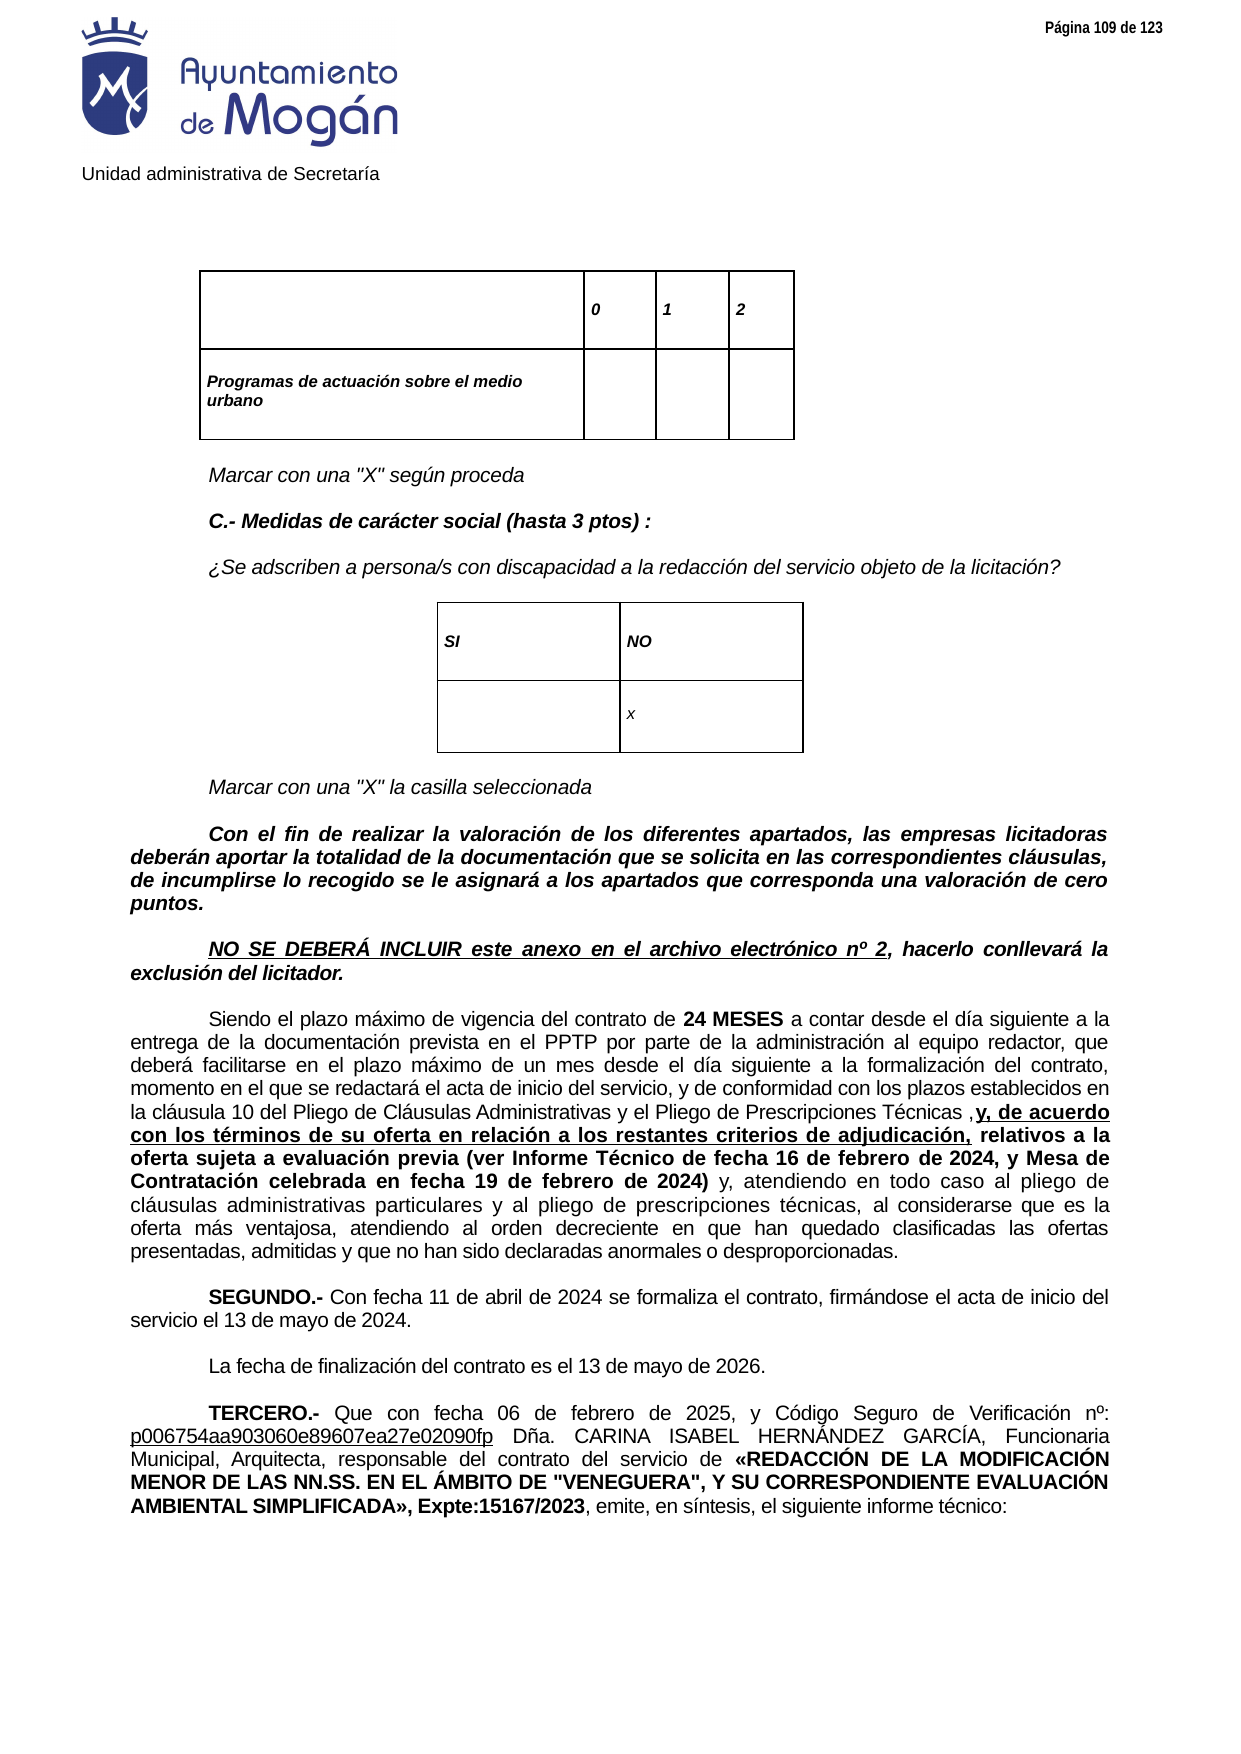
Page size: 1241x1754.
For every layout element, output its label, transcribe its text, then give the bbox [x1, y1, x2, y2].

picture [81, 17, 398, 153]
text Con el fin de realizar la valoración de los diferentes apartados, las empresas licitadoras deberán aportar la totalidad de la documentación que se solicita en las correspondientes cláusulas, de incumplirse lo recogido se le asignará a los apartados que corresponda una valoración de cero puntos. [130, 822, 1110, 915]
text Siendo el plazo máximo de vigencia del contrato de 24 MESES a contar desde el día siguiente a la entrega de la documentación prevista en el PPTP por parte de la administración al equipo redactor, que deberá facilitarse en el plazo máximo de un mes desde el día siguiente a la formalización del contrato, momento en el que se redactará el acta de inicio del servicio, y de conformidad con los plazos establecidos en la cláusula 10 del Pliego de Cláusulas Administrativas y el Pliego de Prescripciones Técnicas ,y, de acuerdo con los términos de su oferta en relación a los restantes criterios de adjudicación, relativos a la oferta sujeta a evaluación previa (ver Informe Técnico de fecha 16 de febrero de 2024, y Mesa de Contratación celebrada en fecha 19 de febrero de 2024) y, atendiendo en todo caso al pliego de cláusulas administrativas particulares y al pliego de prescripciones técnicas, al considerarse que es la oferta más ventajosa, atendiendo al orden decreciente en que han quedado clasificadas las ofertas presentadas, admitidas y que no han sido declaradas anormales o desproporcionadas. [130, 1007, 1110, 1263]
table_cell [438, 681, 619, 751]
table_cell x [621, 681, 802, 751]
table_cell Programas de actuación sobre el medio urbano [201, 350, 583, 439]
table_cell [585, 350, 655, 439]
table_header SI [438, 603, 619, 679]
text Marcar con una "X" la casilla seleccionada [130, 776, 1110, 799]
table_cell [657, 350, 728, 439]
text C.- Medidas de carácter social (hasta 3 ptos) : [130, 509, 1110, 532]
table_header 0 [585, 272, 655, 348]
text SEGUNDO.- Con fecha 11 de abril de 2024 se formaliza el contrato, firmándose el acta de inicio del servicio el 13 de mayo de 2024. [130, 1286, 1110, 1332]
text NO SE DEBERÁ INCLUIR este anexo en el archivo electrónico nº 2, hacerlo conllevará la exclusión del licitador. [130, 938, 1110, 984]
table_header NO [621, 603, 802, 679]
table_header 1 [657, 272, 728, 348]
table_header [201, 272, 583, 348]
text TERCERO.- Que con fecha 06 de febrero de 2025, y Código Seguro de Verificación nº: p006754aa903060e89607ea27e02090fp Dña. CARINA ISABEL HERNÁNDEZ GARCÍA, Funcionaria Municipal, Arquitecta, responsable del contrato del servicio de «REDACCIÓN DE LA MODIFICACIÓN MENOR DE LAS NN.SS. EN EL ÁMBITO DE "VENEGUERA", Y SU CORRESPONDIENTE EVALUACIÓN AMBIENTAL SIMPLIFICADA», Expte:15167/2023, emite, en síntesis, el siguiente informe técnico: [130, 1401, 1110, 1517]
table_cell [730, 350, 793, 439]
text ¿Se adscriben a persona/s con discapacidad a la redacción del servicio objeto de la licitación? [130, 555, 1110, 579]
text Marcar con una "X" según proceda [130, 463, 1110, 486]
table_header 2 [730, 272, 793, 348]
text La fecha de finalización del contrato es el 13 de mayo de 2026. [130, 1355, 1110, 1378]
